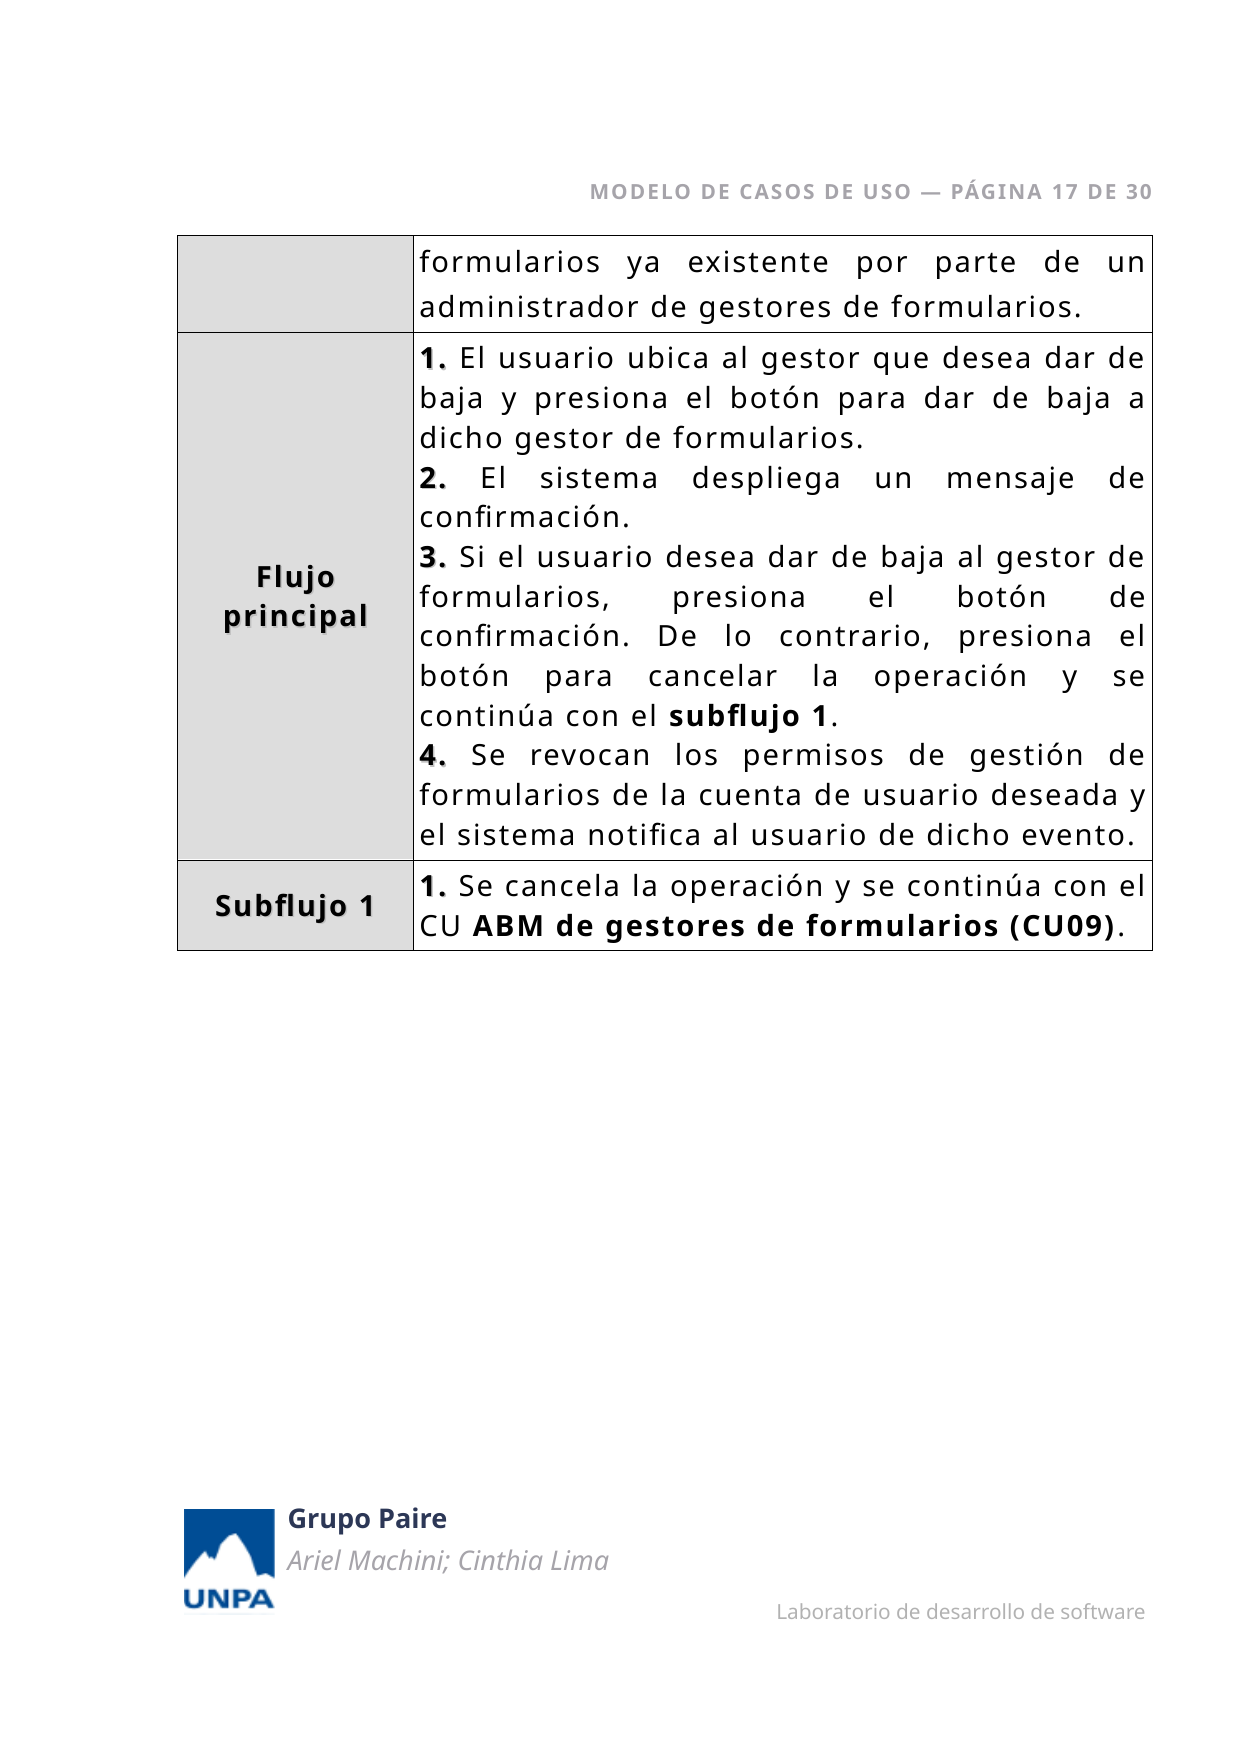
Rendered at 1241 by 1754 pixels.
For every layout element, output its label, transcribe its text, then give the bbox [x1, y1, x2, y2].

table_cell 1. Se cancela la operación y se continúa con el CU ABM de gestores de formularios (CU09). [414, 861, 1152, 950]
table_cell formularios ya existente por parte de un administrador de gestores de formularios. [414, 236, 1152, 332]
table_cell Subflujo 1 [178, 861, 413, 950]
table_cell [178, 236, 413, 332]
table_cell 1. El usuario ubica al gestor que desea dar de baja y presiona el botón para dar de baja a dicho gestor de formularios. 2. El sistema despliega un mensaje de confirmación. 3. Si el usuario desea dar de baja al gestor de formularios, presiona el botón de confirmación. De lo contrario, presiona el botón para cancelar la operación y se continúa con el subflujo 1. 4. Se revocan los permisos de gestión de formularios de la cuenta de usuario deseada y el sistema notifica al usuario de dicho evento. [414, 333, 1152, 859]
picture [184, 1509, 275, 1615]
table_cell Flujo principal [178, 333, 413, 859]
